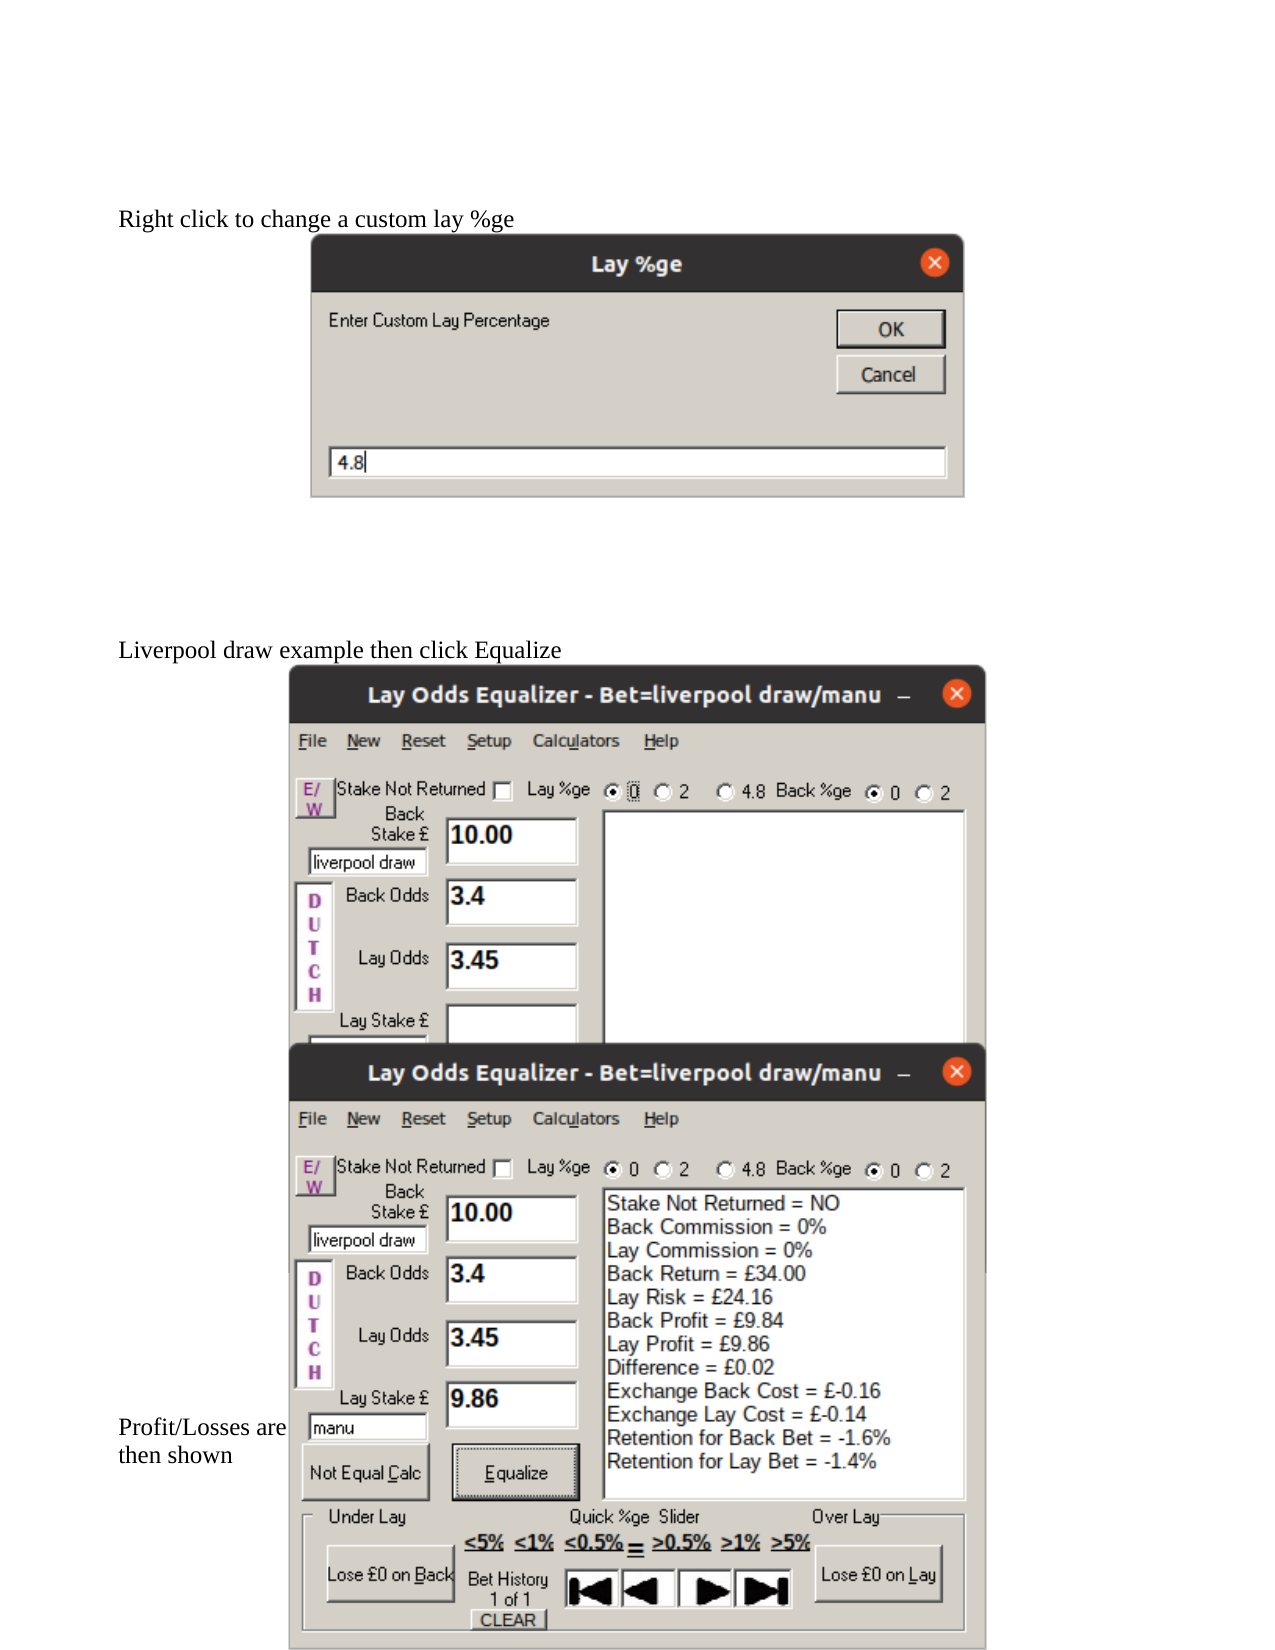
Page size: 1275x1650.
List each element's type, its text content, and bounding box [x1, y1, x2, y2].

picture [310, 233, 965, 498]
text Liverpool draw example then click Equalize [118, 636, 1157, 664]
text Profit/Losses are then shown [118, 1412, 288, 1469]
picture [288, 664, 987, 1650]
text Right click to change a custom lay %ge [118, 204, 1157, 233]
text [987, 1412, 1157, 1469]
